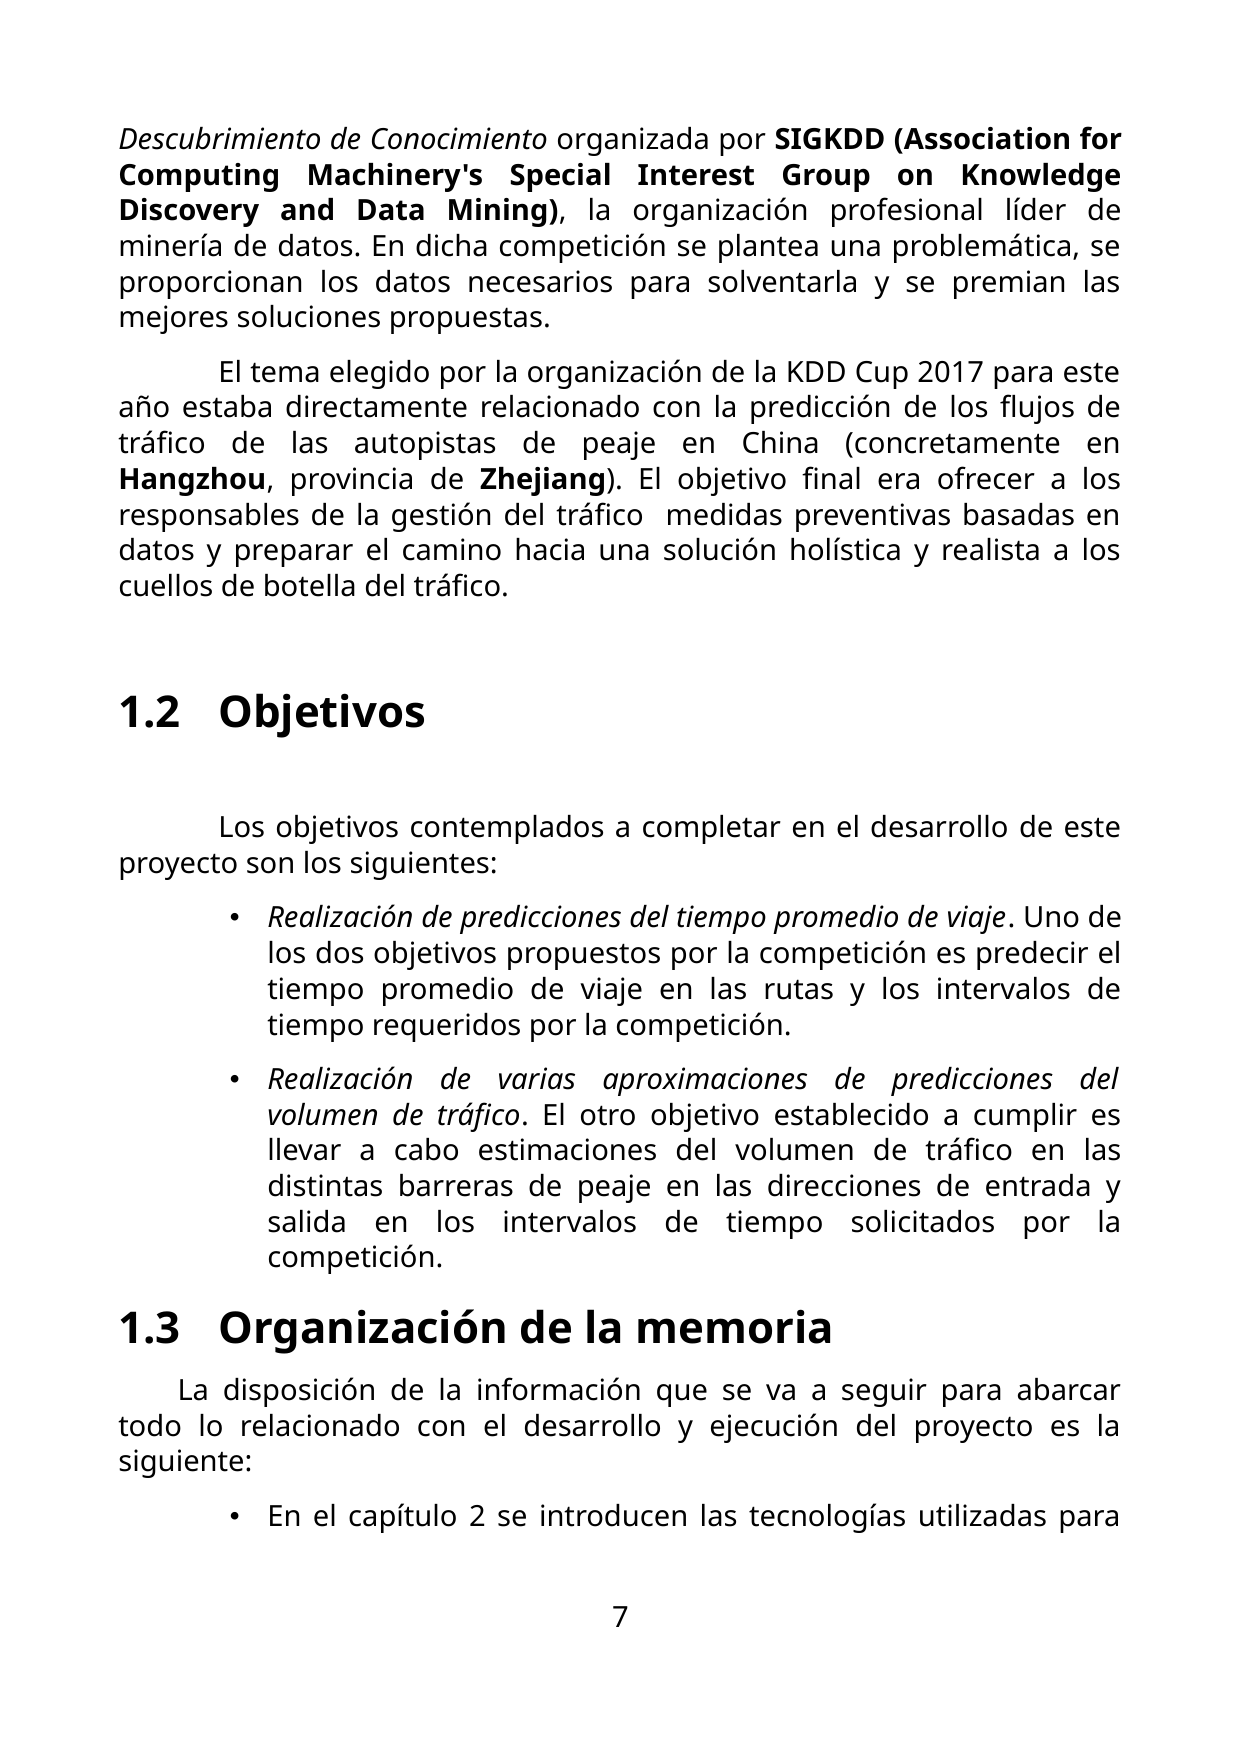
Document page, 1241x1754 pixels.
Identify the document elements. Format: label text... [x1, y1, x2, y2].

list Realización de predicciones del tiempo promedio de viaje. Uno de los dos objetivos propuestos por la competición es predecir el tiempo promedio de viaje en las rutas y los intervalos de tiempo requeridos por la competición. [229, 897, 1122, 1043]
text Descubrimiento de Conocimiento organizada por SIGKDD (Association for Computing Machinery's Special Interest Group on Knowledge Discovery and Data Mining), la organización profesional líder de minería de datos. En dicha competición se plantea una problemática, se proporcionan los datos necesarios para solventarla y se premian las mejores soluciones propuestas. [118, 118, 1122, 336]
text La disposición de la información que se va a seguir para abarcar todo lo relacionado con el desarrollo y ejecución del proyecto es la siguiente: [118, 1369, 1122, 1480]
subtitle Objetivos [118, 680, 1122, 740]
text Los objetivos contemplados a completar en el desarrollo de este proyecto son los siguientes: [118, 807, 1122, 882]
subtitle Organización de la memoria [118, 1297, 1122, 1357]
list En el capítulo 2 se introducen las tecnologías utilizadas para [229, 1495, 1122, 1535]
text El tema elegido por la organización de la KDD Cup 2017 para este año estaba directamente relacionado con la predicción de los flujos de tráfico de las autopistas de peaje en China (concretamente en Hangzhou, provincia de Zhejiang). El objetivo final era ofrecer a los responsables de la gestión del tráfico medidas preventivas basadas en datos y preparar el camino hacia una solución holística y realista a los cuellos de botella del tráfico. [118, 351, 1122, 605]
list Realización de varias aproximaciones de predicciones del volumen de tráfico. El otro objetivo establecido a cumplir es llevar a cabo estimaciones del volumen de tráfico en las distintas barreras de peaje en las direcciones de entrada y salida en los intervalos de tiempo solicitados por la competición. [229, 1058, 1122, 1276]
